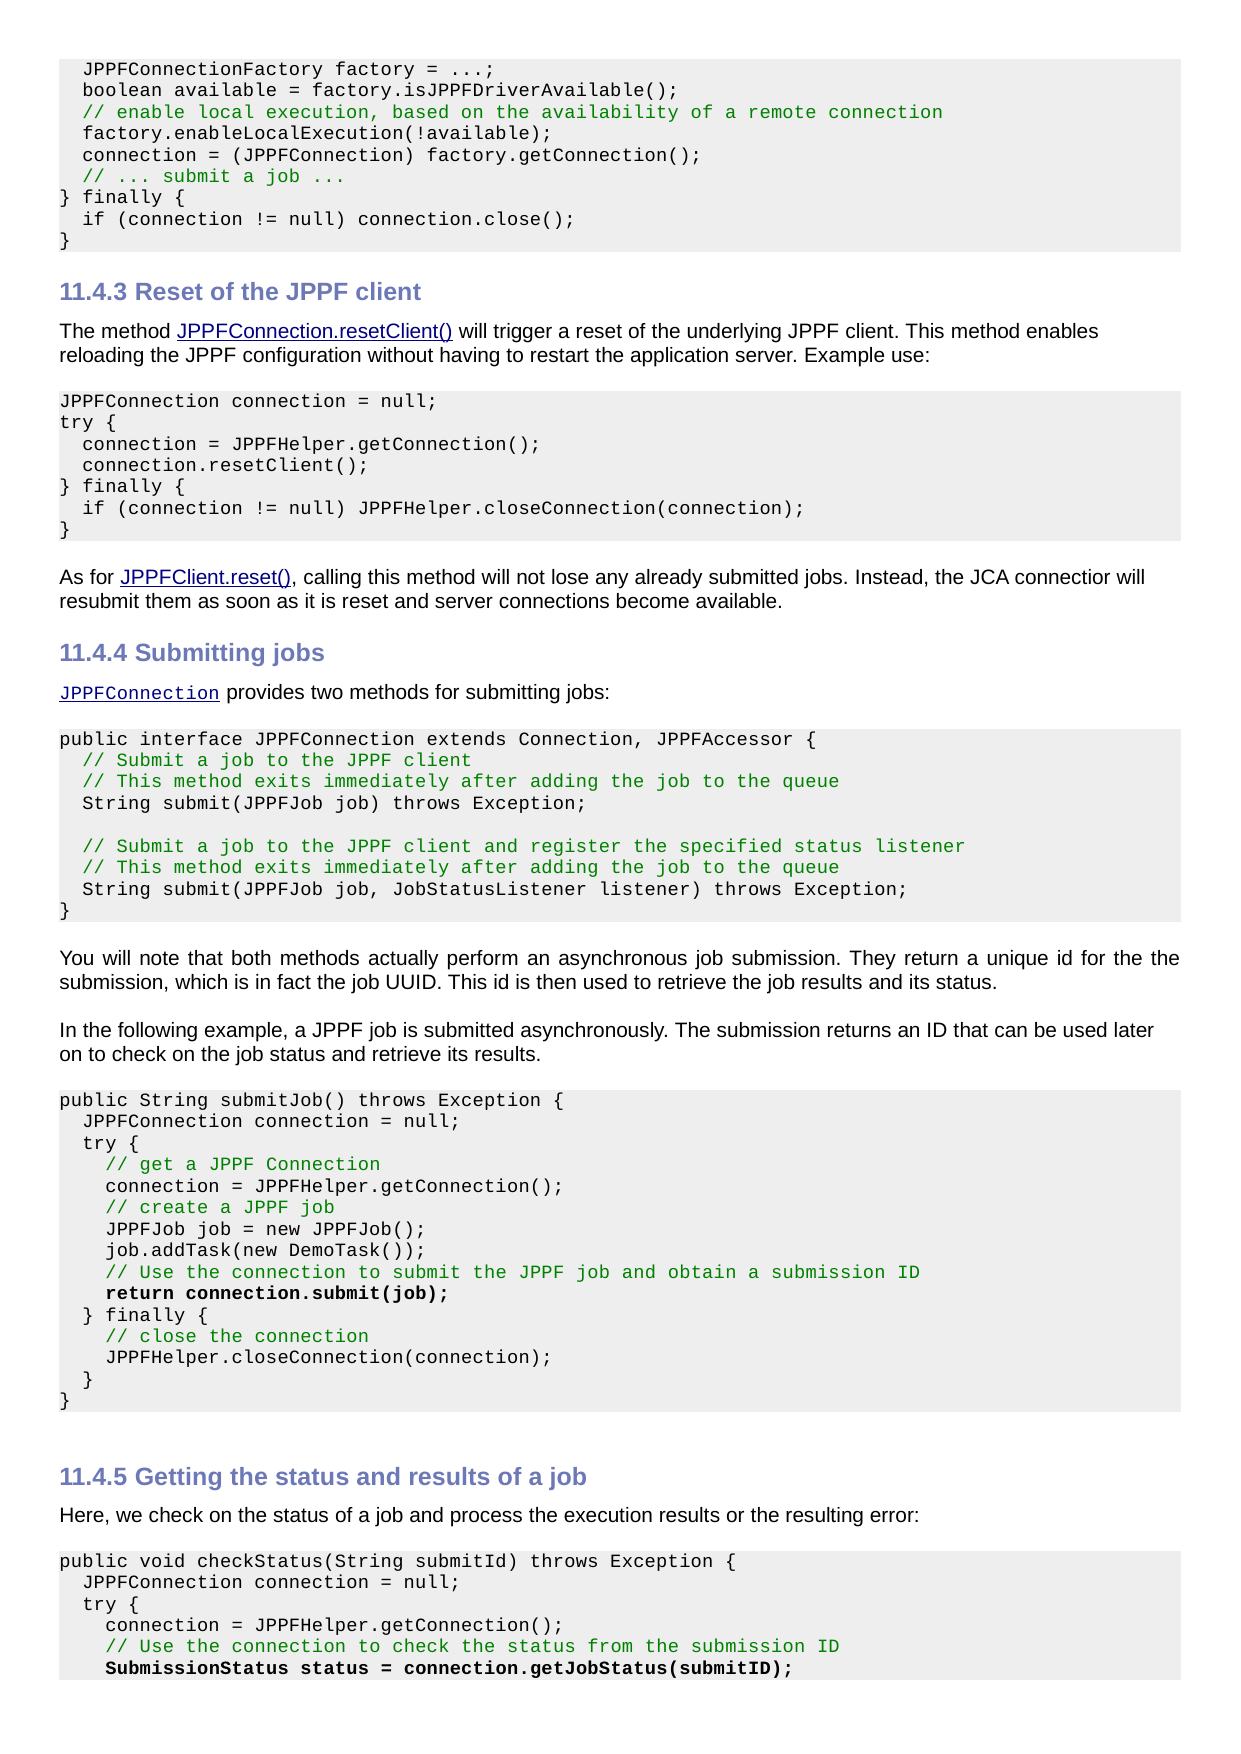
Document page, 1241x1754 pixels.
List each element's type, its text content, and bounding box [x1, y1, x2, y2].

text } [59, 1369, 1181, 1391]
subtitle Reset of the JPPF client [59, 277, 1181, 306]
text JPPFConnection connection = null; [59, 1572, 1181, 1594]
text // This method exits immediately after adding the job to the queue [59, 772, 1181, 793]
text connection = JPPFHelper.getConnection(); [59, 1615, 1181, 1637]
text String submit(JPPFJob job, JobStatusListener listener) throws Exception; [59, 879, 1181, 901]
subtitle Getting the status and results of a job [59, 1461, 1181, 1490]
text // Use the connection to check the status from the submission ID [59, 1637, 1181, 1658]
text In the following example, a JPPF job is submitted asynchronously. The submission returns an ID that can be used later on to check on the job status and retrieve its results. [59, 1018, 1181, 1066]
text factory.enableLocalExecution(!available); [59, 123, 1181, 145]
text connection.resetClient(); [59, 455, 1181, 477]
text JPPFJob job = new JPPFJob(); [59, 1219, 1181, 1241]
text You will note that both methods actually perform an asynchronous job submission. They return a unique id for the the submission, which is in fact the job UUID. This id is then used to retrieve the job results and its status. [59, 946, 1181, 994]
text JPPFConnection connection = null; [59, 391, 1181, 412]
text // This method exits immediately after adding the job to the queue [59, 858, 1181, 879]
text // Submit a job to the JPPF client and register the specified status listener [59, 836, 1181, 858]
text try { [59, 1594, 1181, 1615]
text } [59, 231, 1181, 252]
text job.addTask(new DemoTask()); [59, 1241, 1181, 1262]
text String submit(JPPFJob job) throws Exception; [59, 793, 1181, 815]
text try { [59, 412, 1181, 434]
text JPPFHelper.closeConnection(connection); [59, 1348, 1181, 1369]
text SubmissionStatus status = connection.getJobStatus(submitID); [59, 1658, 1181, 1680]
text JPPFConnection connection = null; [59, 1112, 1181, 1133]
subtitle Submitting jobs [59, 638, 1181, 667]
text connection = JPPFHelper.getConnection(); [59, 434, 1181, 455]
text JPPFConnectionFactory factory = ...; [59, 59, 1181, 81]
text Here, we check on the status of a job and process the execution results or the resulting error: [59, 1503, 1181, 1527]
text } finally { [59, 1305, 1181, 1326]
text public String submitJob() throws Exception { [59, 1090, 1181, 1112]
text } finally { [59, 188, 1181, 209]
text } [59, 901, 1181, 922]
text The method JPPFConnection.resetClient() will trigger a reset of the underlying JPPF client. This method enables reloading the JPPF configuration without having to restart the application server. Example use: [59, 319, 1181, 367]
text // get a JPPF Connection [59, 1155, 1181, 1176]
text // close the connection [59, 1326, 1181, 1348]
text } finally { [59, 477, 1181, 498]
text boolean available = factory.isJPPFDriverAvailable(); [59, 81, 1181, 102]
text As for JPPFClient.reset(), calling this method will not lose any already submitted jobs. Instead, the JCA connectior will resubmit them as soon as it is reset and server connections become available. [59, 565, 1181, 613]
text // create a JPPF job [59, 1198, 1181, 1219]
text // Use the connection to submit the JPPF job and obtain a submission ID [59, 1262, 1181, 1283]
text // enable local execution, based on the availability of a remote connection [59, 102, 1181, 123]
text public void checkStatus(String submitId) throws Exception { [59, 1551, 1181, 1572]
text try { [59, 1133, 1181, 1155]
text connection = JPPFHelper.getConnection(); [59, 1176, 1181, 1198]
text return connection.submit(job); [59, 1283, 1181, 1305]
text // ... submit a job ... [59, 166, 1181, 188]
text // Submit a job to the JPPF client [59, 750, 1181, 772]
text } [59, 520, 1181, 541]
text connection = (JPPFConnection) factory.getConnection(); [59, 145, 1181, 166]
text if (connection != null) JPPFHelper.closeConnection(connection); [59, 498, 1181, 520]
text if (connection != null) connection.close(); [59, 209, 1181, 231]
text } [59, 1391, 1181, 1412]
text public interface JPPFConnection extends Connection, JPPFAccessor { [59, 729, 1181, 750]
text JPPFConnection provides two methods for submitting jobs: [59, 680, 1181, 705]
